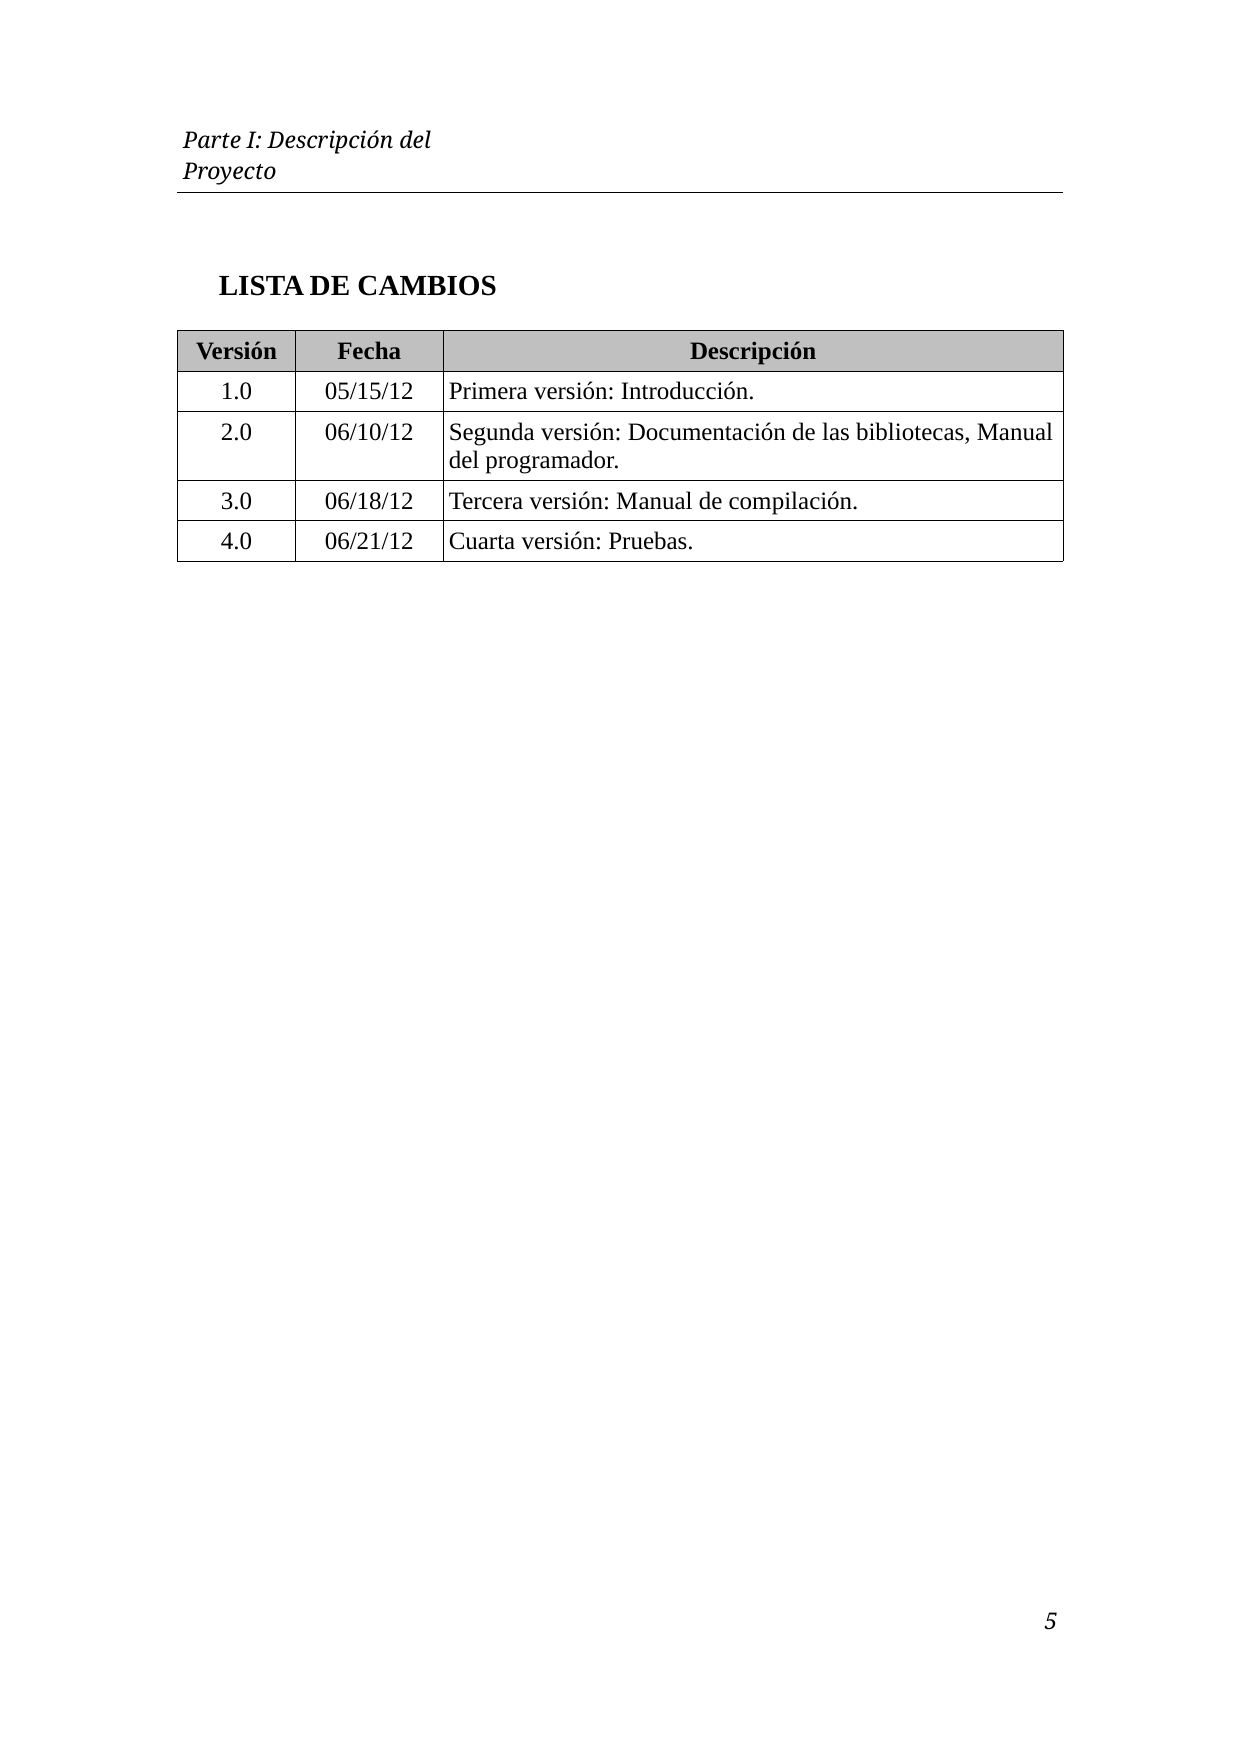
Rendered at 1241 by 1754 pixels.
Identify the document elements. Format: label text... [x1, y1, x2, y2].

table_cell Tercera versión: Manual de compilación. [444, 481, 1063, 520]
table_cell 2.0 [178, 412, 295, 480]
table_cell 3.0 [178, 481, 295, 520]
table_header Descripción [444, 331, 1063, 371]
table_cell 15/05/12 [296, 372, 443, 411]
table_cell Primera versión: Introducción. [444, 372, 1063, 411]
table_header Versión [178, 331, 295, 371]
table_cell 4.0 [178, 521, 295, 561]
table_cell 18/06/12 [296, 481, 443, 520]
table_header Fecha [296, 331, 443, 371]
table_cell 10/06/12 [296, 412, 443, 480]
table_cell 1.0 [178, 372, 295, 411]
table_cell 21/06/12 [296, 521, 443, 561]
table_cell Cuarta versión: Pruebas. [444, 521, 1063, 561]
text Lista de cambios [218, 268, 1063, 302]
table_cell Segunda versión: Documentación de las bibliotecas, Manual del programador. [444, 412, 1063, 480]
